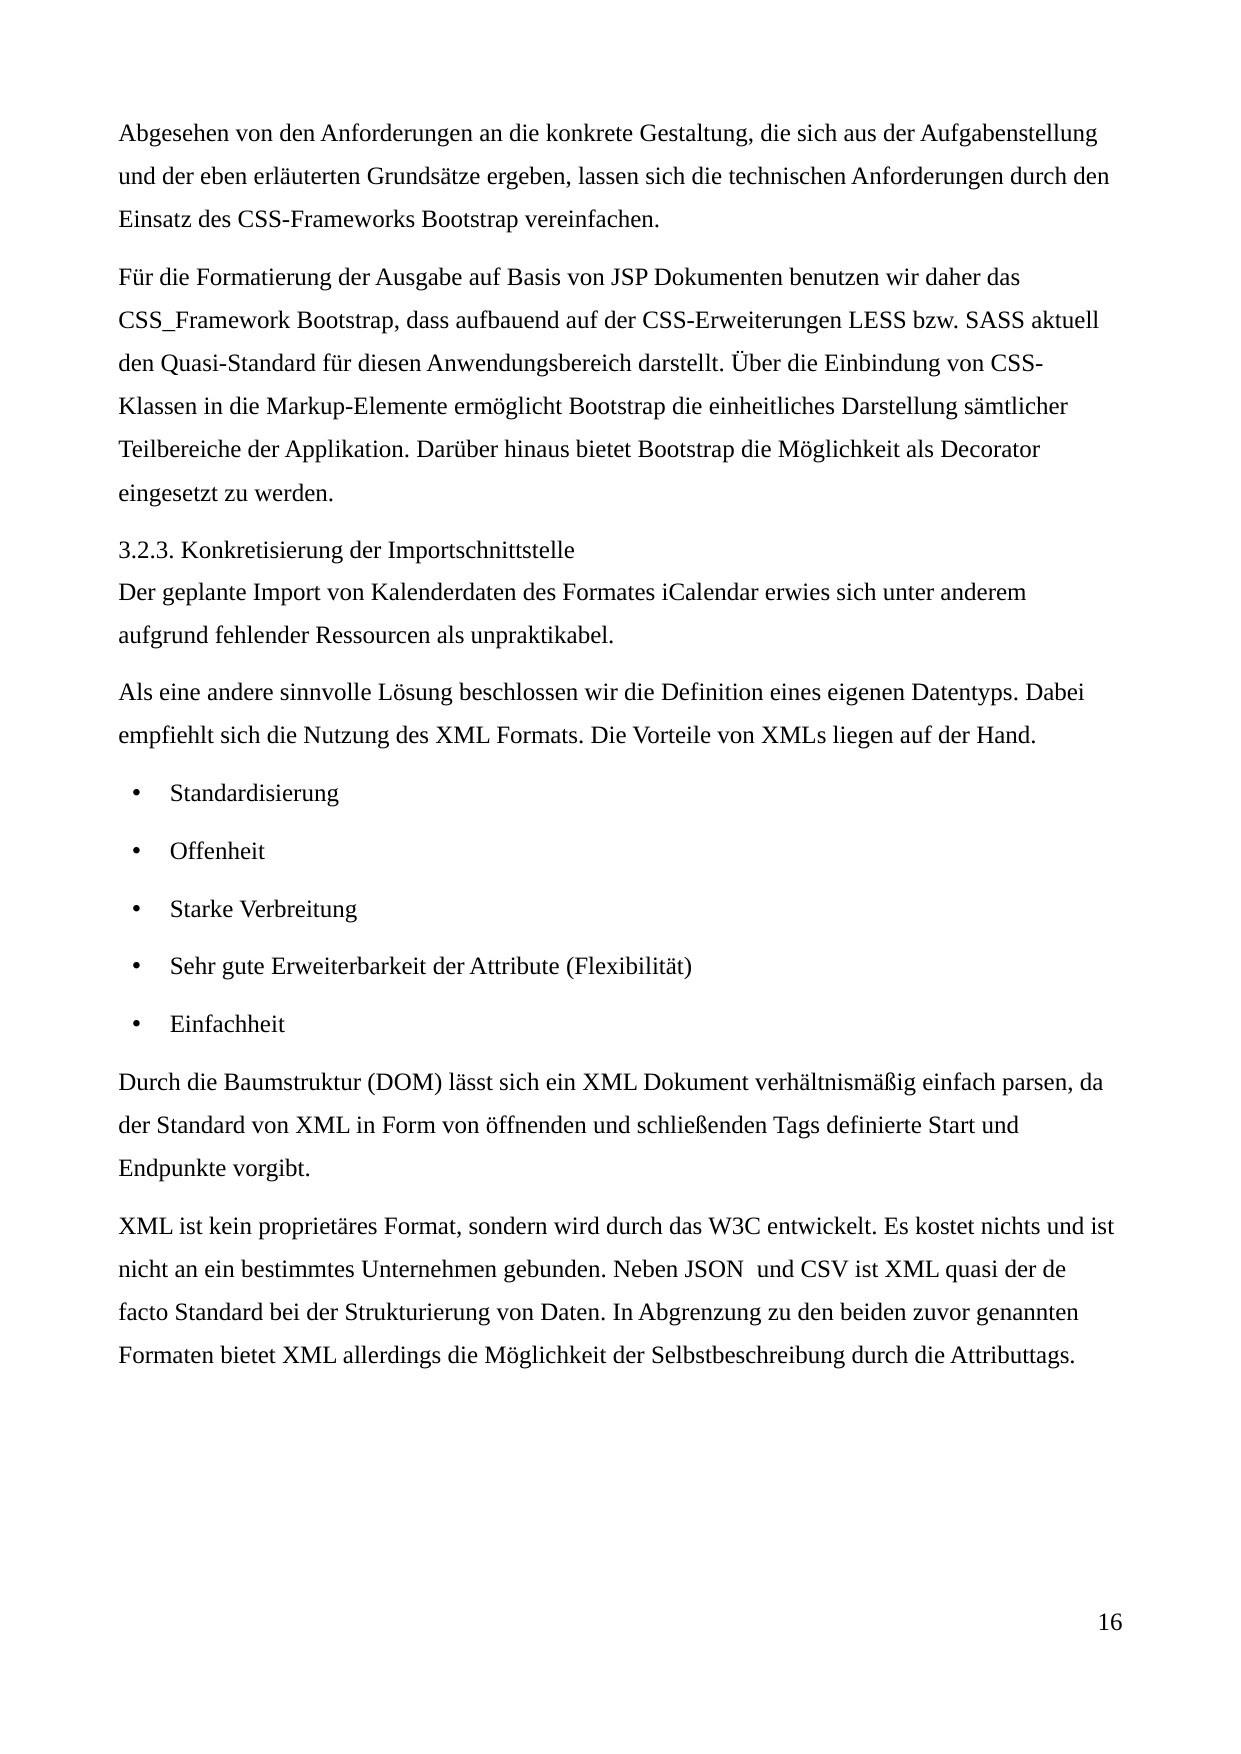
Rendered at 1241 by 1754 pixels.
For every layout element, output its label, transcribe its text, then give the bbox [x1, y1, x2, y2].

text XML ist kein proprietäres Format, sondern wird durch das W3C entwickelt. Es kostet nichts und ist nicht an ein bestimmtes Unternehmen gebunden. Neben JSON und CSV ist XML quasi der de facto Standard bei der Strukturierung von Daten. In Abgrenzung zu den beiden zuvor genannten Formaten bietet XML allerdings die Möglichkeit der Selbstbeschreibung durch die Attributtags. [118, 1211, 1122, 1369]
list Offenheit [132, 836, 1122, 865]
text Durch die Baumstruktur (DOM) lässt sich ein XML Dokument verhältnismäßig einfach parsen, da der Standard von XML in Form von öffnenden und schließenden Tags definierte Start und Endpunkte vorgibt. [118, 1067, 1122, 1182]
text Abgesehen von den Anforderungen an die konkrete Gestaltung, die sich aus der Aufgabenstellung und der eben erläuterten Grundsätze ergeben, lassen sich die technischen Anforderungen durch den Einsatz des CSS-Frameworks Bootstrap vereinfachen. [118, 118, 1122, 233]
list Standardisierung [132, 778, 1122, 807]
text Für die Formatierung der Ausgabe auf Basis von JSP Dokumenten benutzen wir daher das CSS_Framework Bootstrap, dass aufbauend auf der CSS-Erweiterungen LESS bzw. SASS aktuell den Quasi-Standard für diesen Anwendungsbereich darstellt. Über die Einbindung von CSS-Klassen in die Markup-Elemente ermöglicht Bootstrap die einheitliches Darstellung sämtlicher Teilbereiche der Applikation. Darüber hinaus bietet Bootstrap die Möglichkeit als Decorator eingesetzt zu werden. [118, 262, 1122, 506]
list Sehr gute Erweiterbarkeit der Attribute (Flexibilität) [132, 951, 1122, 980]
text Als eine andere sinnvolle Lösung beschlossen wir die Definition eines eigenen Datentyps. Dabei empfiehlt sich die Nutzung des XML Formats. Die Vorteile von XMLs liegen auf der Hand. [118, 677, 1122, 749]
list Einfachheit [132, 1009, 1122, 1038]
text Der geplante Import von Kalenderdaten des Formates iCalendar erwies sich unter anderem aufgrund fehlender Ressourcen als unpraktikabel. [118, 577, 1122, 648]
subtitle 3.2.3. Konkretisierung der Importschnittstelle [118, 535, 1122, 564]
list Starke Verbreitung [132, 894, 1122, 922]
